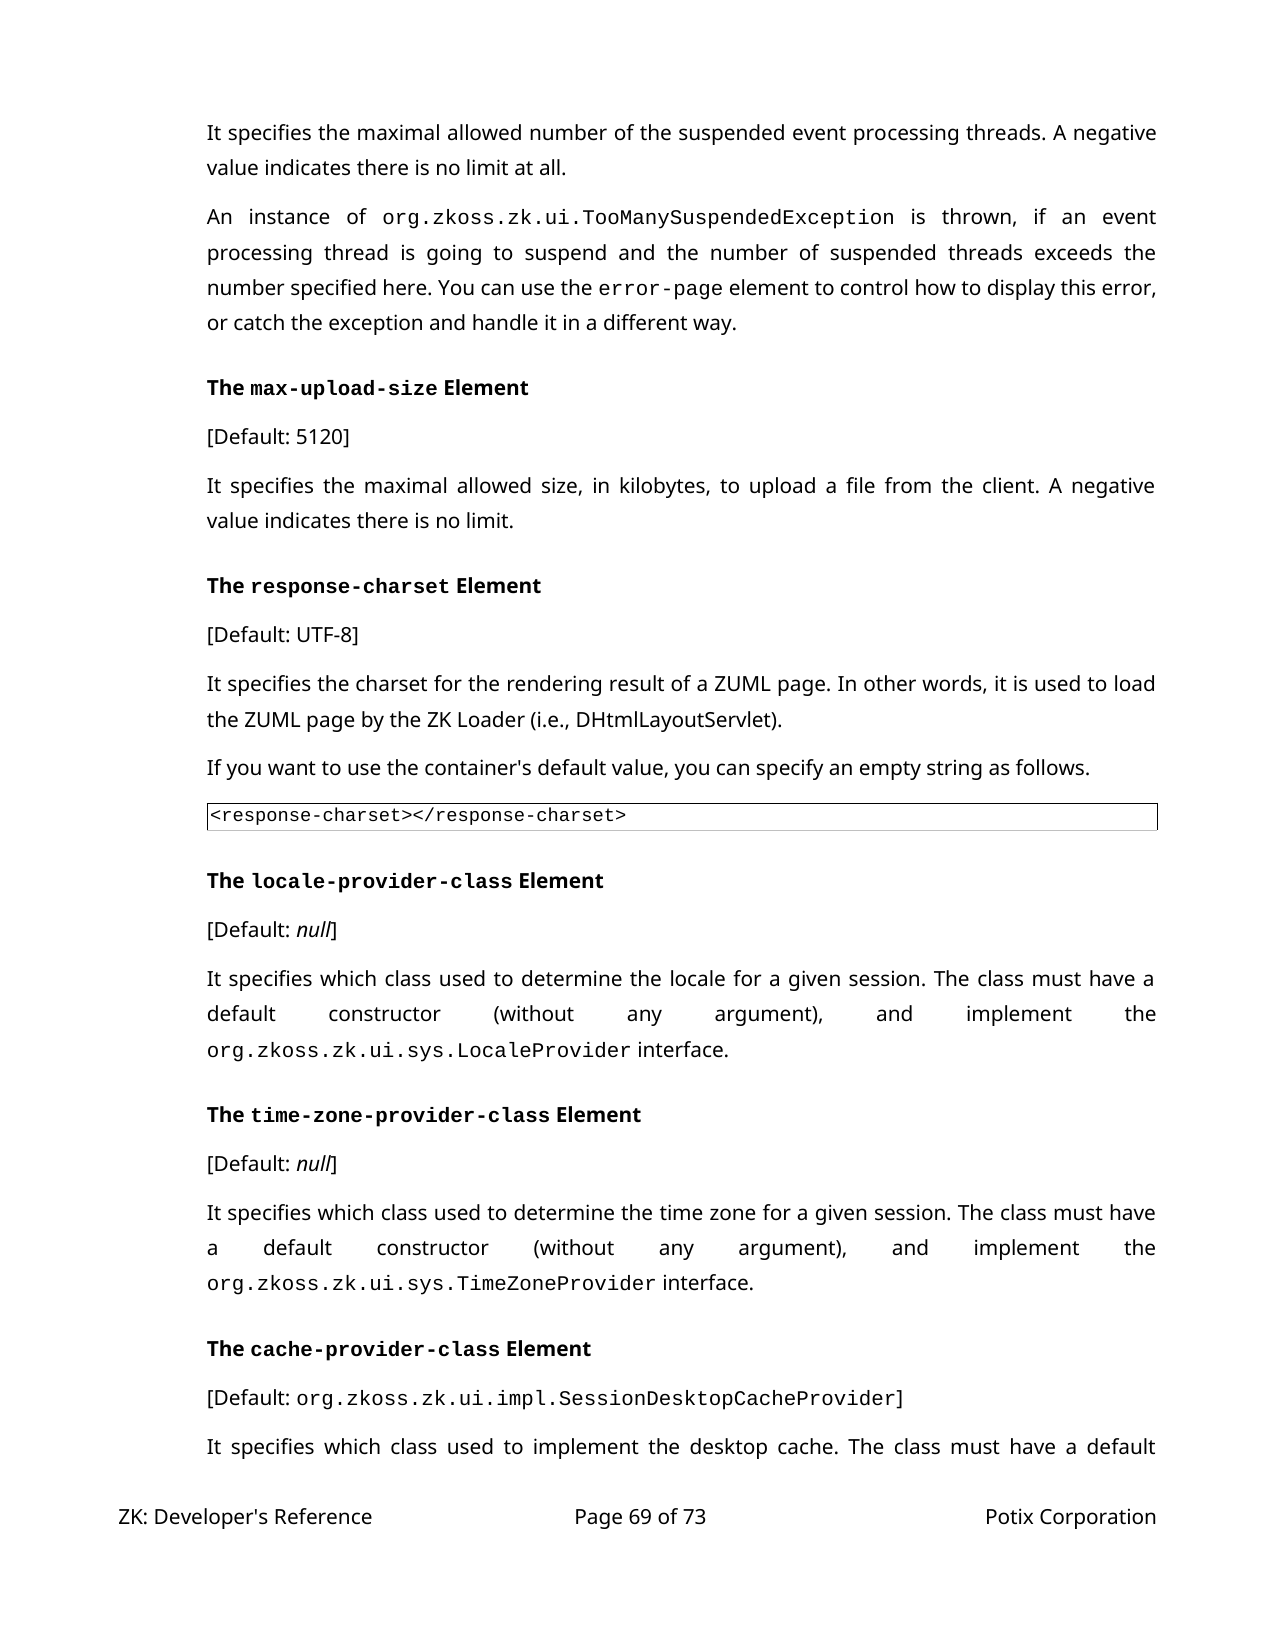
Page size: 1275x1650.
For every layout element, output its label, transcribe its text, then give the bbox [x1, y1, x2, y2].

subtitle The time-zone-provider-class Element [207, 1100, 1157, 1128]
text [Default: null] [207, 916, 1157, 944]
text <response-charset></response-charset> [208, 804, 1157, 830]
subtitle The locale-provider-class Element [207, 866, 1157, 895]
subtitle The response-charset Element [207, 571, 1157, 600]
subtitle The max-upload-size Element [207, 373, 1157, 402]
subtitle The cache-provider-class Element [207, 1334, 1157, 1362]
text It specifies the maximal allowed number of the suspended event processing threads. A negative value indicates there is no limit at all. [207, 118, 1157, 182]
text [Default: org.zkoss.zk.ui.impl.SessionDesktopCacheProvider] [207, 1383, 1157, 1411]
text [Default: UTF-8] [207, 621, 1157, 649]
text It specifies which class used to determine the locale for a given session. The class must have a default constructor (without any argument), and implement the org.zkoss.zk.ui.sys.LocaleProvider interface. [207, 964, 1157, 1063]
text It specifies which class used to determine the time zone for a given session. The class must have a default constructor (without any argument), and implement the org.zkoss.zk.ui.sys.TimeZoneProvider interface. [207, 1198, 1157, 1297]
text [Default: null] [207, 1149, 1157, 1177]
text It specifies the maximal allowed size, in kilobytes, to upload a file from the client. A negative value indicates there is no limit. [207, 471, 1157, 535]
text An instance of org.zkoss.zk.ui.TooManySuspendedException is thrown, if an event processing thread is going to suspend and the number of suspended threads exceeds the number specified here. You can use the error-page element to control how to display this error, or catch the exception and handle it in a different way. [207, 202, 1157, 337]
text [Default: 5120] [207, 422, 1157, 451]
text It specifies the charset for the rendering result of a ZUML page. In other words, it is used to load the ZUML page by the ZK Loader (i.e., DHtmlLayoutServlet). [207, 669, 1157, 733]
text It specifies which class used to implement the desktop cache. The class must have a default [207, 1432, 1157, 1460]
text If you want to use the container's default value, you can specify an empty string as follows. [207, 753, 1157, 782]
